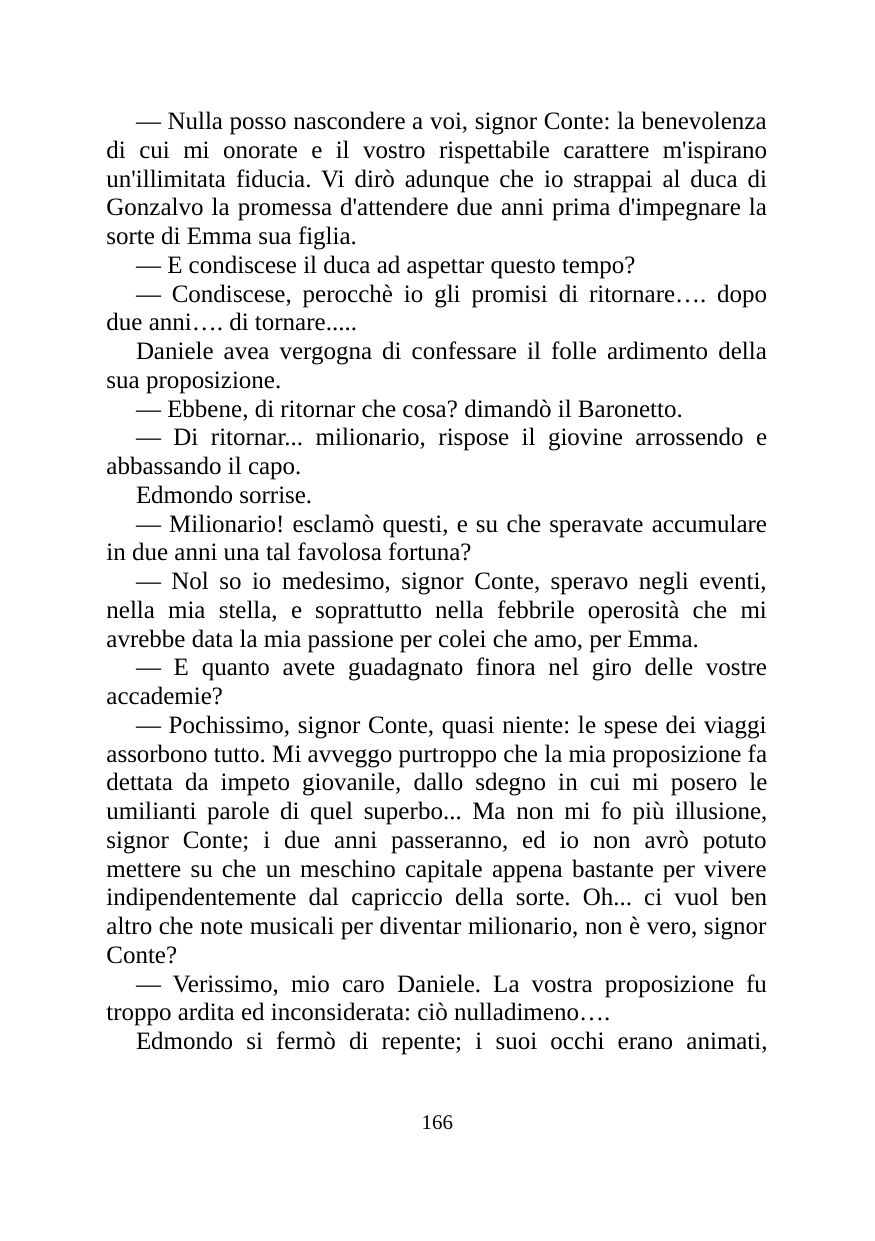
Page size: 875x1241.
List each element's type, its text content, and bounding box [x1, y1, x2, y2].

text Daniele avea vergogna di confessare il folle ardimento della sua proposizione. [106, 336, 768, 394]
text Edmondo si fermò di repente; i suoi occhi erano animati, [106, 1026, 768, 1055]
text — Milionario! esclamò questi, e su che speravate accumulare in due anni una tal favolosa fortuna? [106, 509, 768, 566]
text — Verissimo, mio caro Daniele. La vostra proposizione fu troppo ardita ed inconsiderata: ciò nulladimeno…. [106, 969, 768, 1026]
text — Di ritornar... milionario, rispose il giovine arrossendo e abbassando il capo. [106, 422, 768, 480]
text — Nol so io medesimo, signor Conte, speravo negli eventi, nella mia stella, e soprattutto nella febbrile operosità che mi avrebbe data la mia passione per colei che amo, per Emma. [106, 566, 768, 652]
text — E quanto avete guadagnato finora nel giro delle vostre accademie? [106, 652, 768, 710]
text Edmondo sorrise. [106, 480, 768, 509]
text — Condiscese, perocchè io gli promisi di ritornare…. dopo due anni…. di tornare..... [106, 279, 768, 336]
text — Pochissimo, signor Conte, quasi niente: le spese dei viaggi assorbono tutto. Mi avveggo purtroppo che la mia proposizione fa dettata da impeto giovanile, dallo sdegno in cui mi posero le umilianti parole di quel superbo... Ma non mi fo più illusione, signor Conte; i due anni passeranno, ed io non avrò potuto mettere su che un meschino capitale appena bastante per vivere indipendentemente dal capriccio della sorte. Oh... ci vuol ben altro che note musicali per diventar milionario, non è vero, signor Conte? [106, 710, 768, 969]
text — Ebbene, di ritornar che cosa? dimandò il Baronetto. [106, 394, 768, 422]
text — E condiscese il duca ad aspettar questo tempo? [106, 250, 768, 279]
text — Nulla posso nascondere a voi, signor Conte: la benevolenza di cui mi onorate e il vostro rispettabile carattere m'ispirano un'illimitata fiducia. Vi dirò adunque che io strappai al duca di Gonzalvo la promessa d'attendere due anni prima d'impegnare la sorte di Emma sua figlia. [106, 106, 768, 250]
